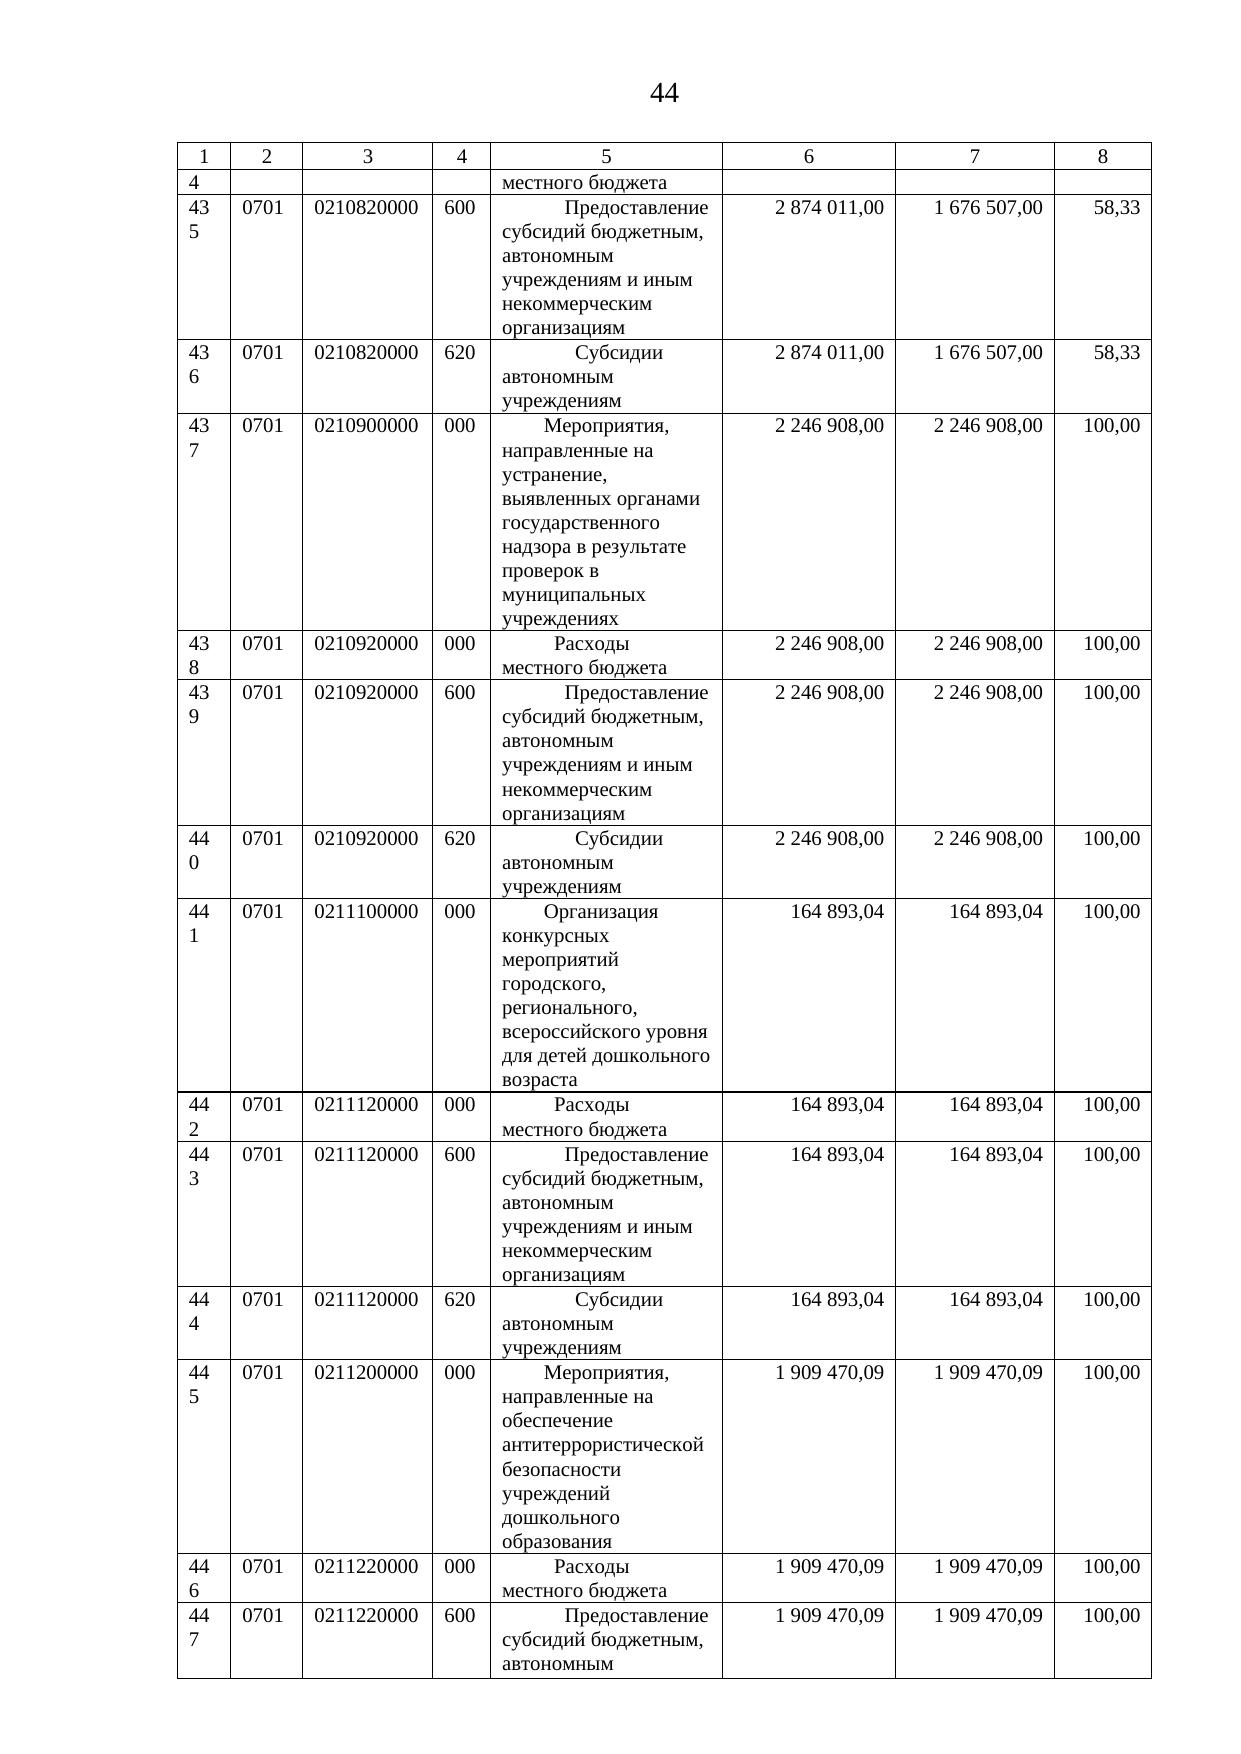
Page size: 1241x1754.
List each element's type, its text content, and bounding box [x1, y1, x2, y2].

table_cell 0211120000 [303, 1093, 432, 1141]
table_cell 100,00 [1055, 631, 1151, 679]
table_cell 164 893,04 [723, 1287, 895, 1359]
table_cell 446 [178, 1554, 230, 1602]
table_header 4 [433, 143, 490, 169]
table_cell 0701 [231, 631, 302, 679]
table_cell 100,00 [1055, 1093, 1151, 1141]
table_cell [231, 170, 302, 194]
table_cell 000 [433, 899, 490, 1091]
table_cell 0210920000 [303, 826, 432, 898]
table_cell 600 [433, 1603, 490, 1678]
table_cell 0211220000 [303, 1554, 432, 1602]
table_cell 445 [178, 1360, 230, 1553]
table_cell 0701 [231, 680, 302, 824]
table_cell местного бюджета [491, 170, 722, 194]
table_cell 164 893,04 [723, 899, 895, 1091]
table_cell 100,00 [1055, 1287, 1151, 1359]
table_cell [723, 170, 895, 194]
table_cell 100,00 [1055, 899, 1151, 1091]
table_cell 0701 [231, 899, 302, 1091]
table_cell 58,33 [1055, 340, 1151, 412]
table_cell Расходы местного бюджета [491, 1554, 722, 1602]
table_cell 2 246 908,00 [896, 680, 1054, 824]
table_cell 2 246 908,00 [896, 414, 1054, 630]
table_cell 435 [178, 195, 230, 339]
table_cell 2 246 908,00 [896, 631, 1054, 679]
table_cell Мероприятия, направленные на устранение, выявленных органами государственного надзора в результате проверок в муниципальных учреждениях [491, 414, 722, 630]
table_cell 1 909 470,09 [896, 1360, 1054, 1553]
table_cell 100,00 [1055, 680, 1151, 824]
table_cell 164 893,04 [723, 1093, 895, 1141]
table_cell 440 [178, 826, 230, 898]
table_cell 0211200000 [303, 1360, 432, 1553]
table_cell 1 676 507,00 [896, 195, 1054, 339]
table_header 3 [303, 143, 432, 169]
table_cell 2 246 908,00 [896, 826, 1054, 898]
table_cell 000 [433, 631, 490, 679]
table_cell Субсидии автономным учреждениям [491, 340, 722, 412]
table_cell 100,00 [1055, 826, 1151, 898]
table_header 2 [231, 143, 302, 169]
table_cell 600 [433, 680, 490, 824]
table_cell 438 [178, 631, 230, 679]
table_cell Предоставление субсидий бюджетным, автономным [491, 1603, 722, 1678]
table_cell 2 246 908,00 [723, 631, 895, 679]
table_cell 2 874 011,00 [723, 195, 895, 339]
table_header 7 [896, 143, 1054, 169]
table_cell 1 909 470,09 [896, 1603, 1054, 1678]
table_cell Организация конкурсных мероприятий городского, регионального, всероссийского уровня для детей дошкольного возраста [491, 899, 722, 1091]
table_cell 437 [178, 414, 230, 630]
table_cell 100,00 [1055, 1360, 1151, 1553]
table_cell Субсидии автономным учреждениям [491, 1287, 722, 1359]
table_cell 600 [433, 195, 490, 339]
table_cell 0210900000 [303, 414, 432, 630]
table_cell 0701 [231, 340, 302, 412]
table_cell 0701 [231, 1554, 302, 1602]
table_cell 0701 [231, 414, 302, 630]
table_cell 439 [178, 680, 230, 824]
table_cell 164 893,04 [896, 899, 1054, 1091]
table_cell 164 893,04 [896, 1093, 1054, 1141]
table_cell Субсидии автономным учреждениям [491, 826, 722, 898]
table_cell [303, 170, 432, 194]
table_cell 600 [433, 1142, 490, 1286]
table_cell 0211120000 [303, 1287, 432, 1359]
table_cell 4 [178, 170, 230, 194]
table_cell 442 [178, 1093, 230, 1141]
table_cell 164 893,04 [896, 1287, 1054, 1359]
table_cell 1 676 507,00 [896, 340, 1054, 412]
table_cell 100,00 [1055, 1603, 1151, 1678]
table_cell 0211120000 [303, 1142, 432, 1286]
table_cell 000 [433, 1554, 490, 1602]
table_header 5 [491, 143, 722, 169]
table_cell 620 [433, 1287, 490, 1359]
table_cell 1 909 470,09 [723, 1603, 895, 1678]
table_cell 000 [433, 414, 490, 630]
table_cell 0210920000 [303, 631, 432, 679]
table_cell 1 909 470,09 [723, 1554, 895, 1602]
table_header 8 [1055, 143, 1151, 169]
table_cell 0701 [231, 1093, 302, 1141]
table_cell Предоставление субсидий бюджетным, автономным учреждениям и иным некоммерческим организациям [491, 1142, 722, 1286]
table_header 6 [723, 143, 895, 169]
table_cell 164 893,04 [723, 1142, 895, 1286]
table_cell [433, 170, 490, 194]
table_cell 443 [178, 1142, 230, 1286]
table_cell 164 893,04 [896, 1142, 1054, 1286]
table_cell 100,00 [1055, 1142, 1151, 1286]
table_cell 000 [433, 1360, 490, 1553]
table_cell 0701 [231, 826, 302, 898]
table_cell 0701 [231, 1142, 302, 1286]
table_cell 0211220000 [303, 1603, 432, 1678]
table_cell Мероприятия, направленные на обеспечение антитеррористической безопасности учреждений дошкольного образования [491, 1360, 722, 1553]
table_cell 0210820000 [303, 195, 432, 339]
table_cell 1 909 470,09 [723, 1360, 895, 1553]
table_header 1 [178, 143, 230, 169]
table_cell 2 246 908,00 [723, 680, 895, 824]
table_cell 000 [433, 1093, 490, 1141]
table_cell 0210920000 [303, 680, 432, 824]
table_cell Предоставление субсидий бюджетным, автономным учреждениям и иным некоммерческим организациям [491, 680, 722, 824]
table_cell 0701 [231, 195, 302, 339]
table_cell 0211100000 [303, 899, 432, 1091]
table_cell 444 [178, 1287, 230, 1359]
table_cell 58,33 [1055, 195, 1151, 339]
table_cell 100,00 [1055, 414, 1151, 630]
table_cell 2 874 011,00 [723, 340, 895, 412]
table_cell 0701 [231, 1287, 302, 1359]
table_cell 620 [433, 826, 490, 898]
table_cell 0210820000 [303, 340, 432, 412]
table_cell 620 [433, 340, 490, 412]
table_cell 0701 [231, 1603, 302, 1678]
table_cell 1 909 470,09 [896, 1554, 1054, 1602]
table_cell Расходы местного бюджета [491, 631, 722, 679]
table_cell 436 [178, 340, 230, 412]
table_cell 100,00 [1055, 1554, 1151, 1602]
table_cell [1055, 170, 1151, 194]
table_cell 2 246 908,00 [723, 826, 895, 898]
table_cell Предоставление субсидий бюджетным, автономным учреждениям и иным некоммерческим организациям [491, 195, 722, 339]
table_cell 2 246 908,00 [723, 414, 895, 630]
table_cell 0701 [231, 1360, 302, 1553]
table_cell 441 [178, 899, 230, 1091]
table_cell 447 [178, 1603, 230, 1678]
table_cell [896, 170, 1054, 194]
table_cell Расходы местного бюджета [491, 1093, 722, 1141]
